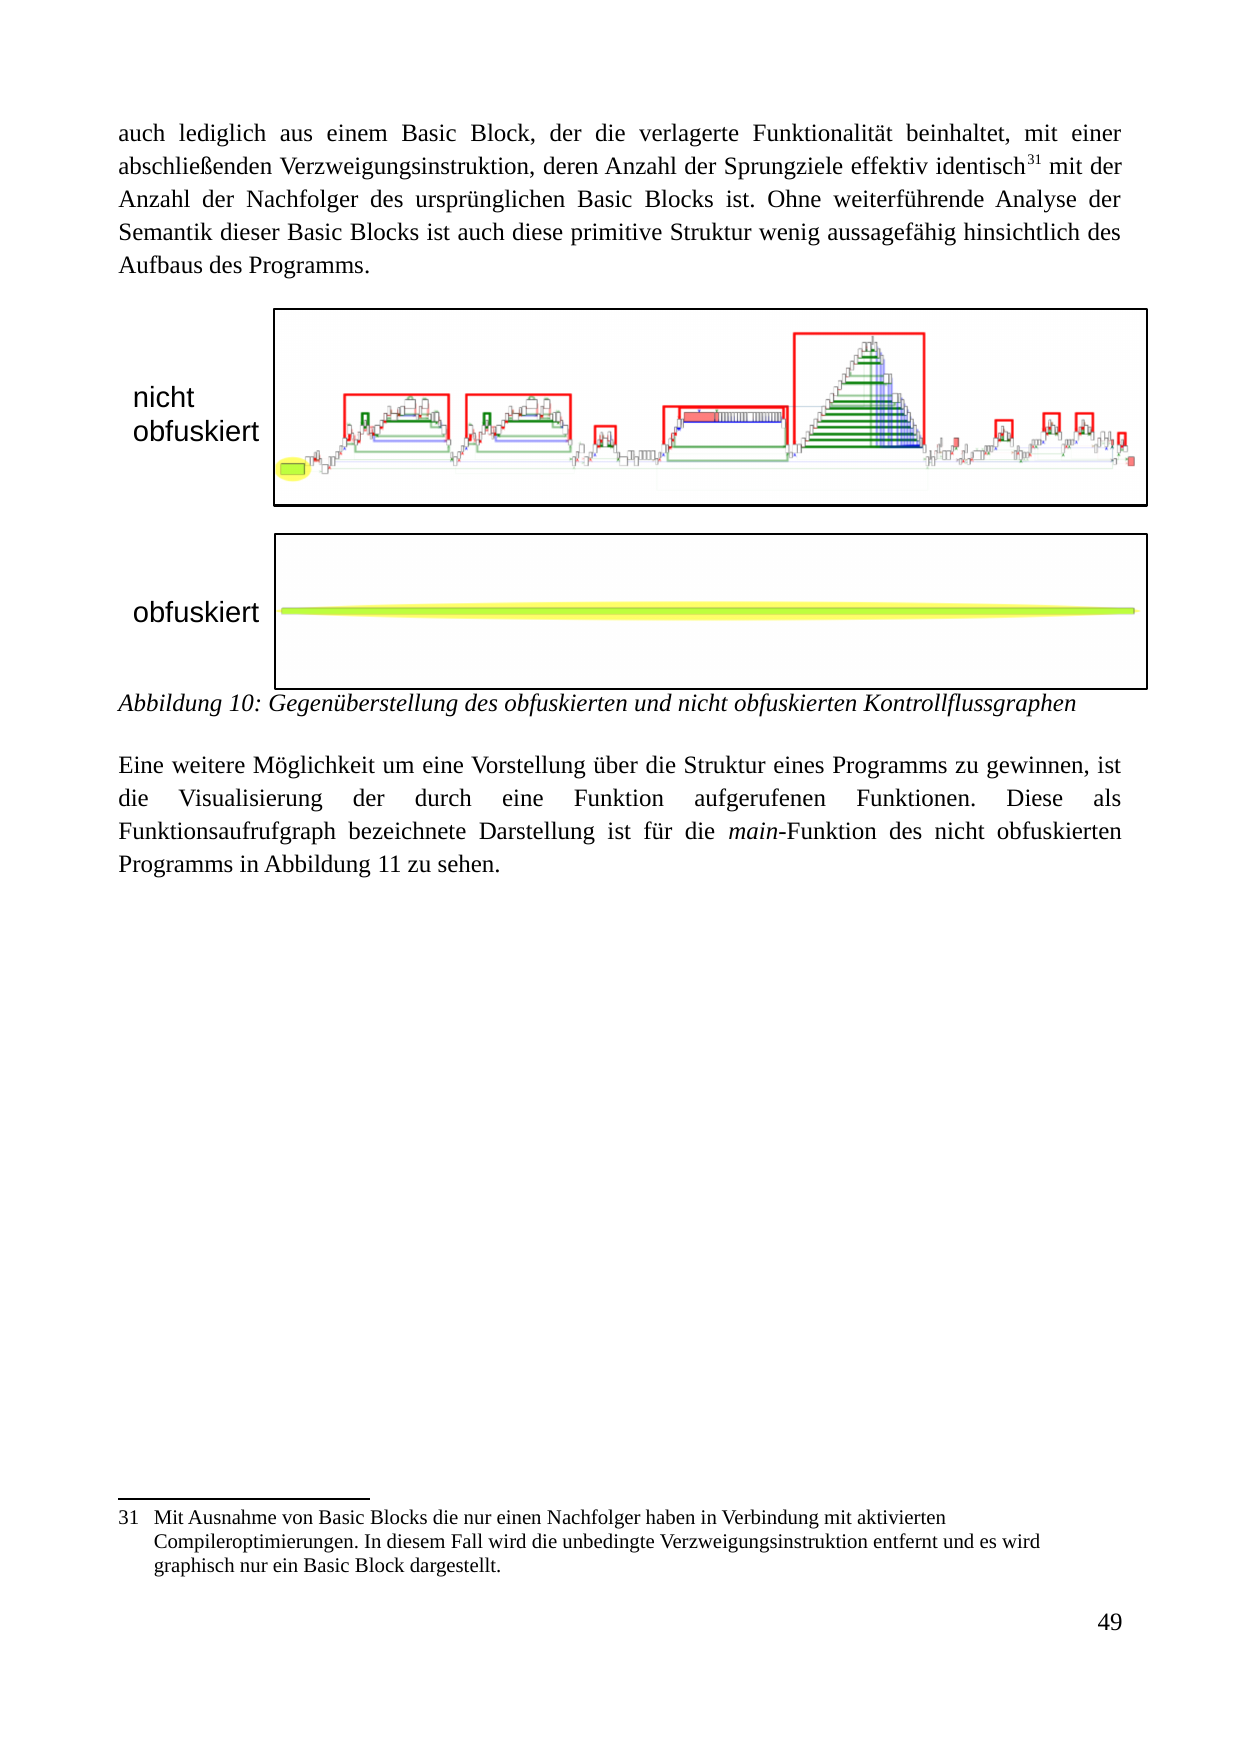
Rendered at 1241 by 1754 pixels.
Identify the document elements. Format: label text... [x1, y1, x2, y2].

text Abbildung 10: Gegenüberstellung des obfuskierten und nicht obfuskierten Kontrollflussgraphen [118, 310, 1155, 716]
text Mit Ausnahme von Basic Blocks die nur einen Nachfolger haben in Verbindung mit aktivierten Compileroptimierungen. In diesem Fall wird die unbedingte Verzweigungsinstruktion entfernt und es wird graphisch nur ein Basic Block dargestellt. [118, 1505, 1122, 1577]
picture [276, 536, 1145, 688]
text auch lediglich aus einem Basic Block, der die verlagerte Funktionalität beinhaltet, mit einer abschließenden Verzweigungsinstruktion, deren Anzahl der Sprungziele effektiv identisch mit der Anzahl der Nachfolger des ursprünglichen Basic Blocks ist. Ohne weiterführende Analyse der Semantik dieser Basic Blocks ist auch diese primitive Struktur wenig aussagefähig hinsichtlich des Aufbaus des Programms. [118, 118, 1122, 279]
text Eine weitere Möglichkeit um eine Vorstellung über die Struktur eines Programms zu gewinnen, ist die Visualisierung der durch eine Funktion aufgerufenen Funktionen. Diese als Funktionsaufrufgraph bezeichnete Darstellung ist für die main-Funktion des nicht obfuskierten Programms in Abbildung 11 zu sehen. [118, 750, 1122, 878]
picture [276, 311, 1145, 504]
